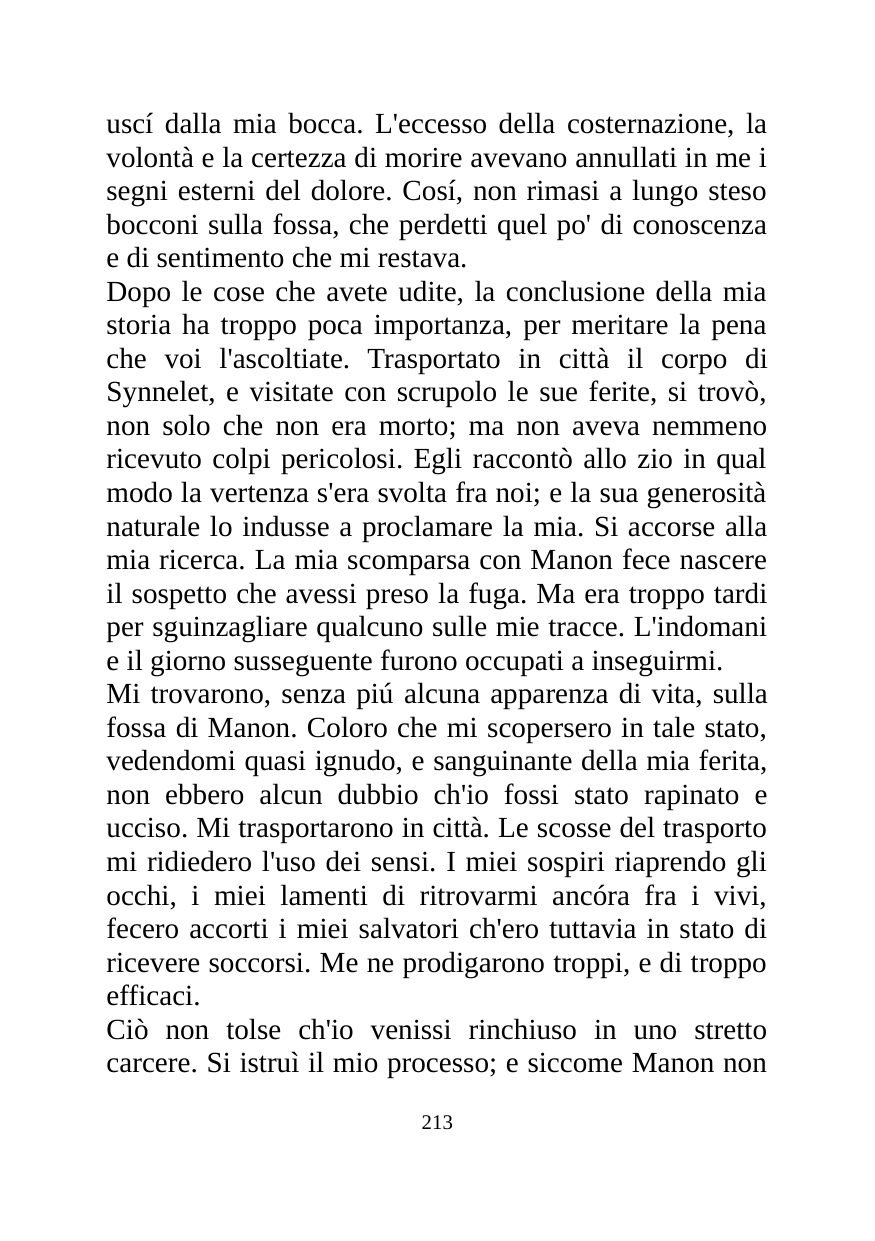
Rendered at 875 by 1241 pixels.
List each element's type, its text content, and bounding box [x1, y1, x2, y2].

text uscí dalla mia bocca. L'eccesso della costernazione, la volontà e la certezza di morire avevano annullati in me i segni esterni del dolore. Cosí, non rimasi a lungo steso bocconi sulla fossa, che perdetti quel po' di conoscenza e di sentimento che mi restava. [106, 106, 768, 274]
text Mi trovarono, senza piú alcuna apparenza di vita, sulla fossa di Manon. Coloro che mi scopersero in tale stato, vedendomi quasi ignudo, e sanguinante della mia ferita, non ebbero alcun dubbio ch'io fossi stato rapinato e ucciso. Mi trasportarono in città. Le scosse del trasporto mi ridiedero l'uso dei sensi. I miei sospiri riaprendo gli occhi, i miei lamenti di ritrovarmi ancóra fra i vivi, fecero accorti i miei salvatori ch'ero tuttavia in stato di ricevere soccorsi. Me ne prodigarono troppi, e di troppo efficaci. [106, 676, 768, 1012]
text Dopo le cose che avete udite, la conclusione della mia storia ha troppo poca importanza, per meritare la pena che voi l'ascoltiate. Trasportato in città il corpo di Synnelet, e visitate con scrupolo le sue ferite, si trovò, non solo che non era morto; ma non aveva nemmeno ricevuto colpi pericolosi. Egli raccontò allo zio in qual modo la vertenza s'era svolta fra noi; e la sua generosità naturale lo indusse a proclamare la mia. Si accorse alla mia ricerca. La mia scomparsa con Manon fece nascere il sospetto che avessi preso la fuga. Ma era troppo tardi per sguinzagliare qualcuno sulle mie tracce. L'indomani e il giorno susseguente furono occupati a inseguirmi. [106, 274, 768, 676]
text Ciò non tolse ch'io venissi rinchiuso in uno stretto carcere. Si istruì il mio processo; e siccome Manon non [106, 1012, 768, 1079]
